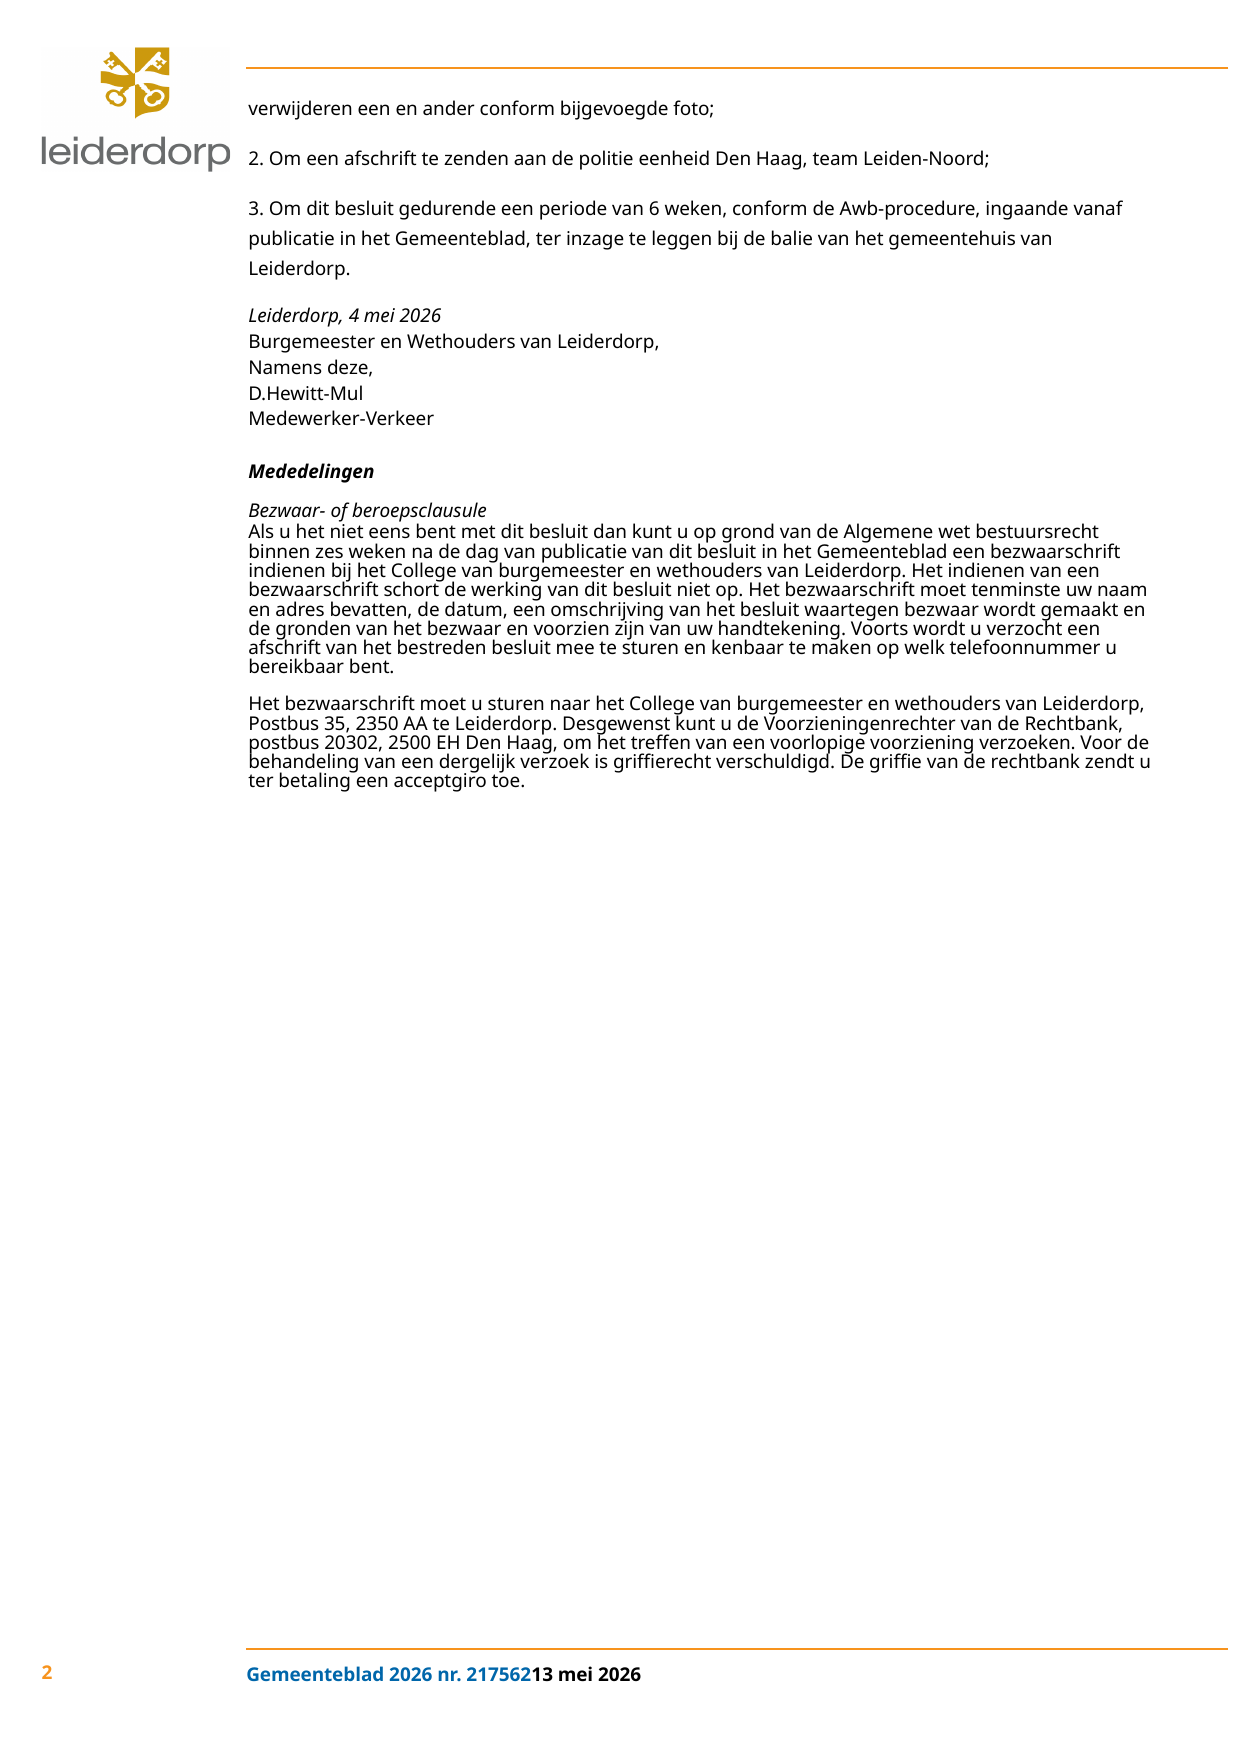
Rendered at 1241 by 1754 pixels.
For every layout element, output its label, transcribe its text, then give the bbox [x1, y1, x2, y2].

text D.Hewitt-Mul [248, 380, 1152, 406]
text Als u het niet eens bent met dit besluit dan kunt u op grond van de Algemene wet bestuursrecht binnen zes weken na de dag van publicatie van dit besluit in het Gemeenteblad een bezwaarschrift indienen bij het College van burgemeester en wethouders van Leiderdorp. Het indienen van een bezwaarschrift schort de werking van dit besluit niet op. Het bezwaarschrift moet tenminste uw naam en adres bevatten, de datum, een omschrijving van het besluit waartegen bezwaar wordt gemaakt en de gronden van het bezwaar en voorzien zijn van uw handtekening. Voorts wordt u verzocht een afschrift van het bestreden besluit mee te sturen en kenbaar te maken op welk telefoonnummer u bereikbaar bent. [248, 523, 1152, 678]
picture [41, 47, 231, 172]
text Leiderdorp, 4 mei 2026 [248, 303, 1152, 328]
text Mededelingen [248, 458, 1152, 484]
text Het bezwaarschrift moet u sturen naar het College van burgemeester en wethouders van Leiderdorp, Postbus 35, 2350 AA te Leiderdorp. Desgewenst kunt u de Voorzieningenrechter van de Rechtbank, postbus 20302, 2500 EH Den Haag, om het treffen van een voorlopige voorziening verzoeken. Voor de behandeling van een dergelijk verzoek is griffierecht verschuldigd. De griffie van de rechtbank zendt u ter betaling een acceptgiro toe. [248, 695, 1152, 792]
text 2. Om een afschrift te zenden aan de politie eenheid Den Haag, team Leiden-Noord; [248, 145, 1152, 171]
text Medewerker-Verkeer [248, 406, 1152, 431]
text verwijderen een en ander conform bijgevoegde foto; [248, 95, 1152, 121]
text 3. Om dit besluit gedurende een periode van 6 weken, conform de Awb-procedure, ingaande vanaf publicatie in het Gemeenteblad, ter inzage te leggen bij de balie van het gemeentehuis van Leiderdorp. [248, 196, 1152, 281]
text Bezwaar- of beroepsclausule [248, 498, 1152, 523]
text Burgemeester en Wethouders van Leiderdorp, [248, 328, 1152, 354]
text Namens deze, [248, 354, 1152, 380]
